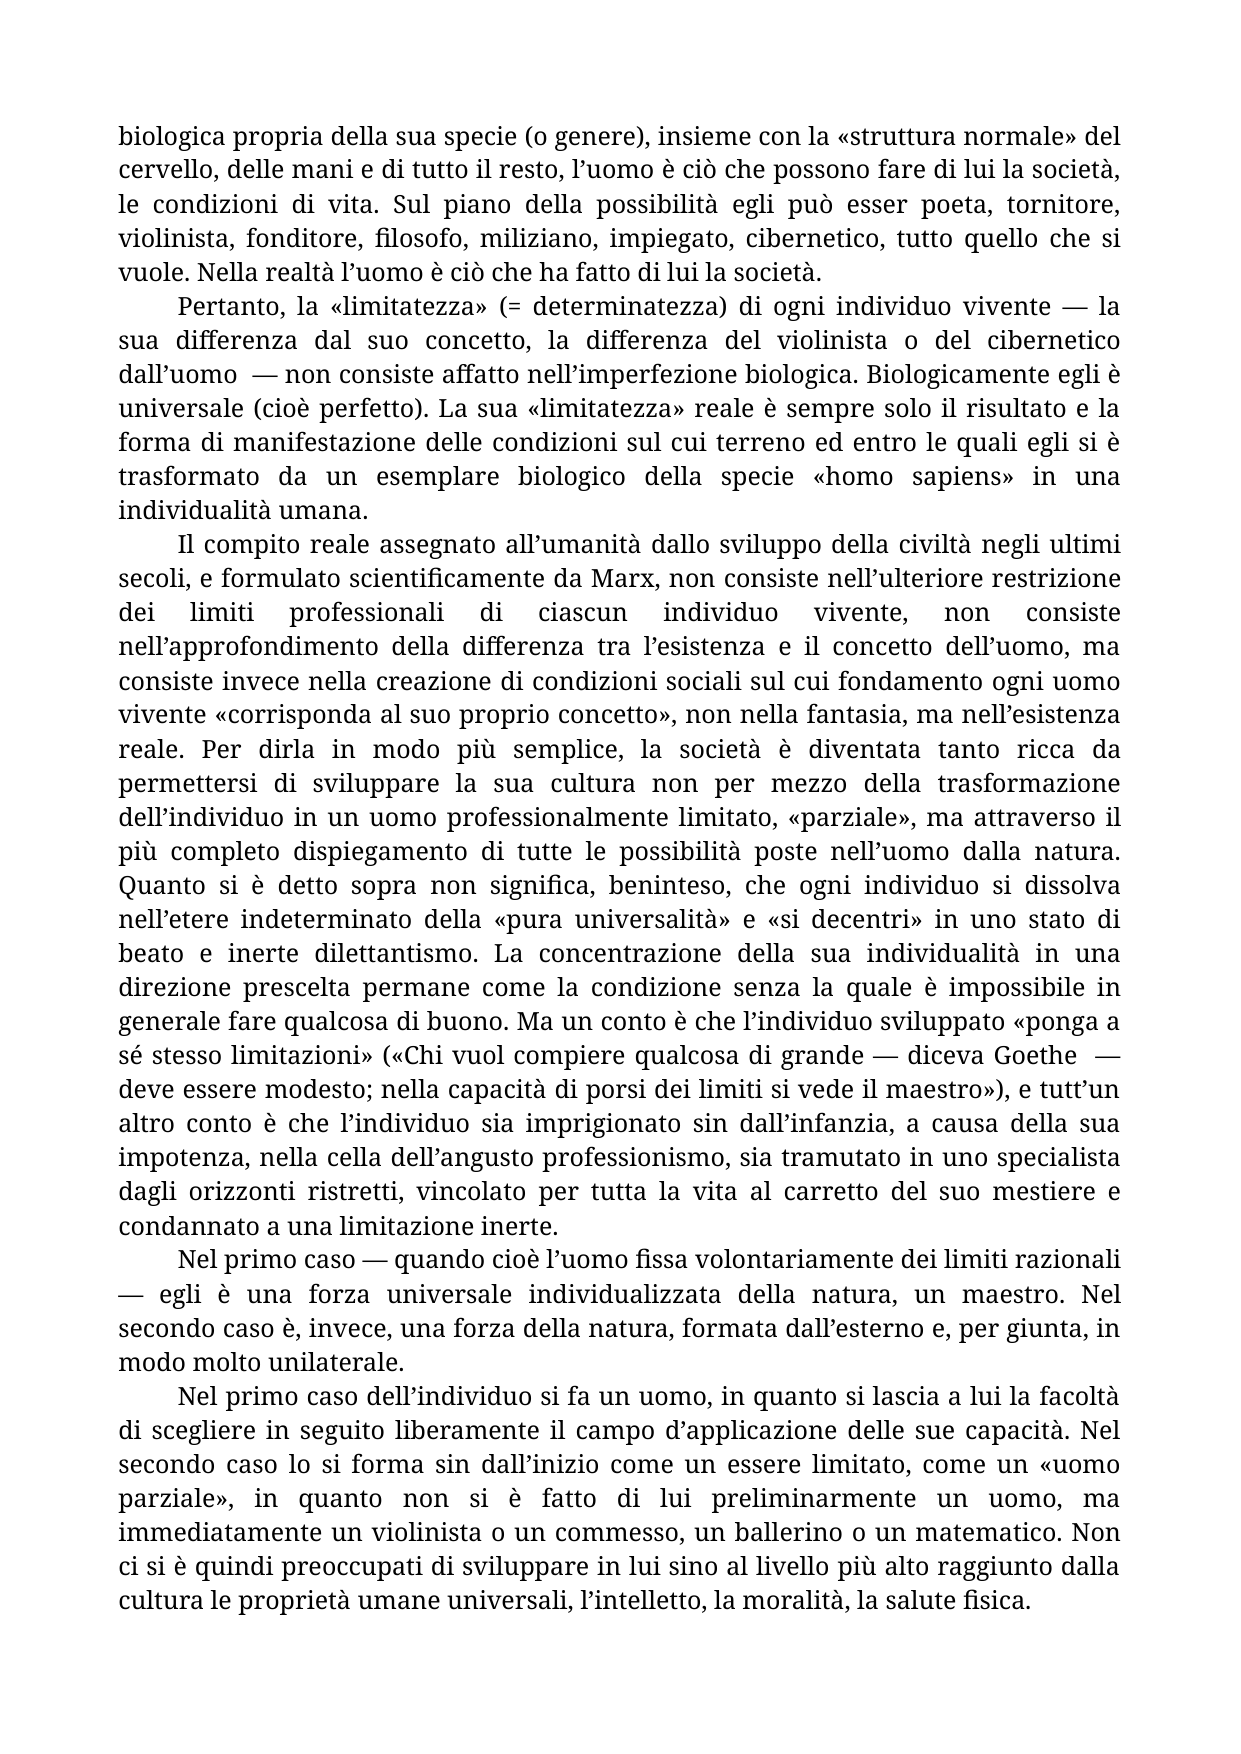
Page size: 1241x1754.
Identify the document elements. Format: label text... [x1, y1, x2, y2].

text Il compito reale assegnato all’umanità dallo sviluppo della civiltà negli ultimi secoli, e formulato scientificamente da Marx, non consiste nell’ulteriore restrizione dei limiti professionali di ciascun individuo vivente, non consiste nell’approfondimento della differenza tra l’esistenza e il concetto dell’uomo, ma consiste invece nella creazione di condizioni sociali sul cui fondamento ogni uomo vivente «corrisponda al suo proprio concetto», non nella fantasia, ma nell’esistenza reale. Per dirla in modo più semplice, la società è diventata tanto ricca da permettersi di sviluppare la sua cultura non per mezzo della trasformazione dell’individuo in un uomo professionalmente limitato, «parziale», ma attraverso il più completo dispiegamento di tutte le possibilità poste nell’uomo dalla natura. Quanto si è detto sopra non significa, beninteso, che ogni individuo si dissolva nell’etere indeterminato della «pura universalità» e «si decentri» in uno stato di beato e inerte dilettantismo. La concentrazione della sua individualità in una direzione prescelta permane come la condizione senza la quale è impossibile in generale fare qualcosa di buono. Ma un conto è che l’individuo sviluppato «ponga a sé stesso limitazioni» («Chi vuol compiere qualcosa di grande — diceva Goethe — deve essere modesto; nella capacità di porsi dei limiti si vede il maestro»), e tutt’un altro conto è che l’individuo sia imprigionato sin dall’infanzia, a causa della sua impotenza, nella cella dell’angusto professionismo, sia tramutato in uno specialista dagli orizzonti ristretti, vincolato per tutta la vita al carretto del suo mestiere e condannato a una limitazione inerte. [118, 527, 1122, 1242]
text biologica propria della sua specie (o genere), insieme con la «struttura normale» del cervello, delle mani e di tutto il resto, l’uomo è ciò che possono fare di lui la società, le condizioni di vita. Sul piano della possibilità egli può esser poeta, tornitore, violinista, fonditore, filosofo, miliziano, impiegato, cibernetico, tutto quello che si vuole. Nella realtà l’uomo è ciò che ha fatto di lui la società. [118, 118, 1122, 288]
text Nel primo caso dell’individuo si fa un uomo, in quanto si lascia a lui la facoltà di scegliere in seguito liberamente il campo d’applicazione delle sue capacità. Nel secondo caso lo si forma sin dall’inizio come un essere limitato, come un «uomo parziale», in quanto non si è fatto di lui preliminarmente un uomo, ma immediatamente un violinista o un commesso, un ballerino o un matematico. Non ci si è quindi preoccupati di sviluppare in lui sino al livello più alto raggiunto dalla cultura le proprietà umane universali, l’intelletto, la moralità, la salute fisica. [118, 1378, 1122, 1617]
text Pertanto, la «limitatezza» (= determinatezza) di ogni individuo vivente — la sua differenza dal suo concetto, la differenza del violinista o del cibernetico dall’uomo — non consiste affatto nell’imperfezione biologica. Biologicamente egli è universale (cioè perfetto). La sua «limitatezza» reale è sempre solo il risultato e la forma di manifestazione delle condizioni sul cui terreno ed entro le quali egli si è trasformato da un esemplare biologico della specie «homo sapiens» in una individualità umana. [118, 288, 1122, 527]
text Nel primo caso — quando cioè l’uomo fissa volontariamente dei limiti razionali — egli è una forza universale individualizzata della natura, un maestro. Nel secondo caso è, invece, una forza della natura, formata dall’esterno e, per giunta, in modo molto unilaterale. [118, 1242, 1122, 1378]
